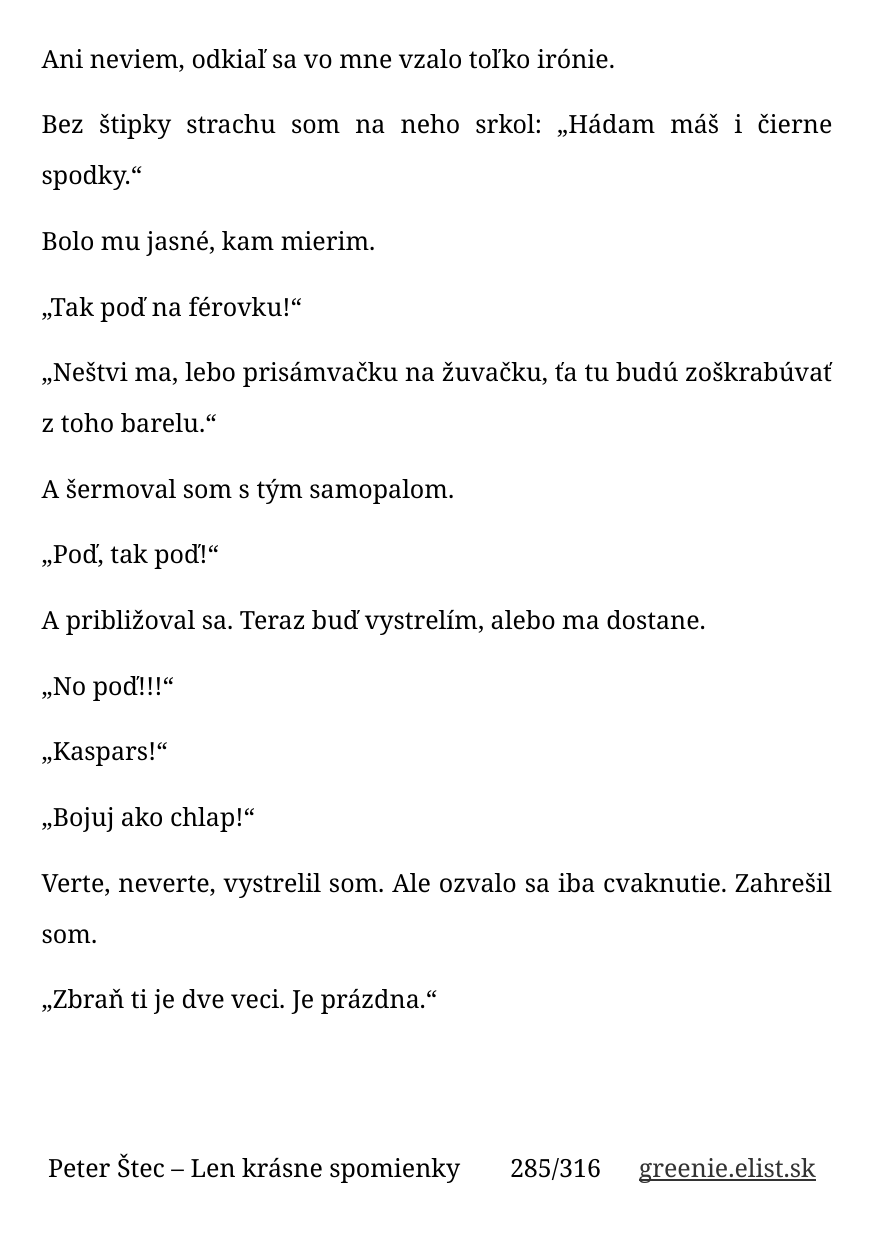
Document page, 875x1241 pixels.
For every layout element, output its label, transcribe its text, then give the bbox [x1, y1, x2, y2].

text „Kaspars!“ [41, 734, 833, 768]
text „Zbraň ti je dve veci. Je prázdna.“ [41, 982, 833, 1016]
text „No poď!!!“ [41, 668, 833, 702]
text „Bojuj ako chlap!“ [41, 800, 833, 834]
text A šermoval som s tým samopalom. [41, 472, 833, 506]
text Bez štipky strachu som na neho srkol: „Hádam máš i čierne spodky.“ [41, 107, 833, 192]
text Ani neviem, odkiaľ sa vo mne vzalo toľko irónie. [41, 41, 833, 75]
text Verte, neverte, vystrelil som. Ale ozvalo sa iba cvaknutie. Zahrešil som. [41, 865, 833, 950]
text „Tak poď na férovku!“ [41, 289, 833, 323]
text „Poď, tak poď!“ [41, 537, 833, 571]
text Bolo mu jasné, kam mierim. [41, 224, 833, 258]
text „Neštvi ma, lebo prisámvačku na žuvačku, ťa tu budú zoškrabúvať z toho barelu.“ [41, 355, 833, 440]
text A približoval sa. Teraz buď vystrelím, alebo ma dostane. [41, 603, 833, 637]
